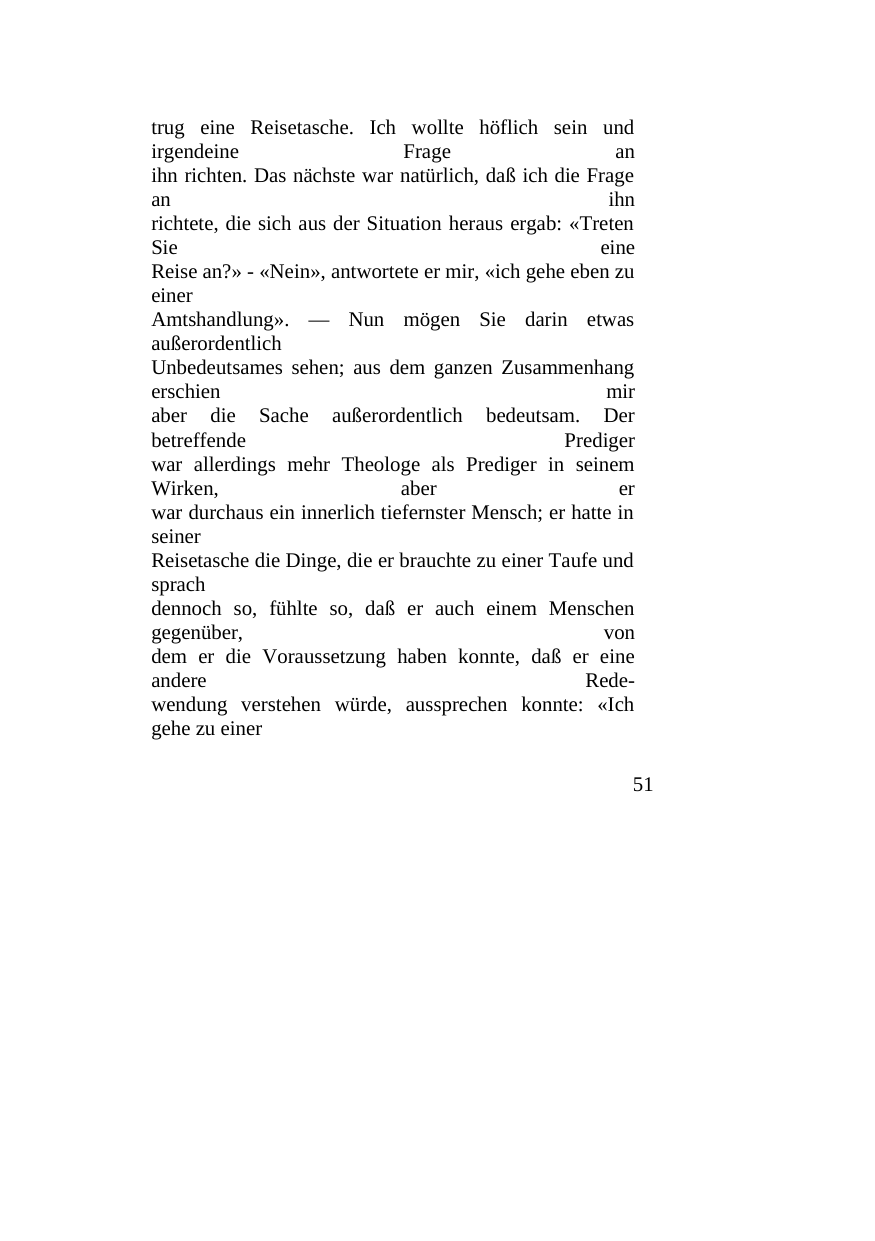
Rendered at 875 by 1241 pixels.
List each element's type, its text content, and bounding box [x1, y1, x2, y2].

text 51 [633, 772, 748, 796]
text trug eine Reisetasche. Ich wollte höflich sein und irgendeine Frage an ihn richten. Das nächste war natürlich, daß ich die Frage an ihn richtete, die sich aus der Situation heraus ergab: «Treten Sie eine Reise an?» - «Nein», antwortete er mir, «ich gehe eben zu einer Amtshandlung». — Nun mögen Sie darin etwas außerordentlich Unbedeutsames sehen; aus dem ganzen Zusammenhang erschien mir aber die Sache außerordentlich bedeutsam. Der betreffende Prediger war allerdings mehr Theologe als Prediger in seinem Wirken, aber er war durchaus ein innerlich tiefernster Mensch; er hatte in seiner Reisetasche die Dinge, die er brauchte zu einer Taufe und sprach dennoch so, fühlte so, daß er auch einem Menschen gegenüber, von dem er die Voraussetzung haben konnte, daß er eine andere Rede- wendung verstehen würde, aussprechen konnte: «Ich gehe zu einer [151, 115, 635, 740]
